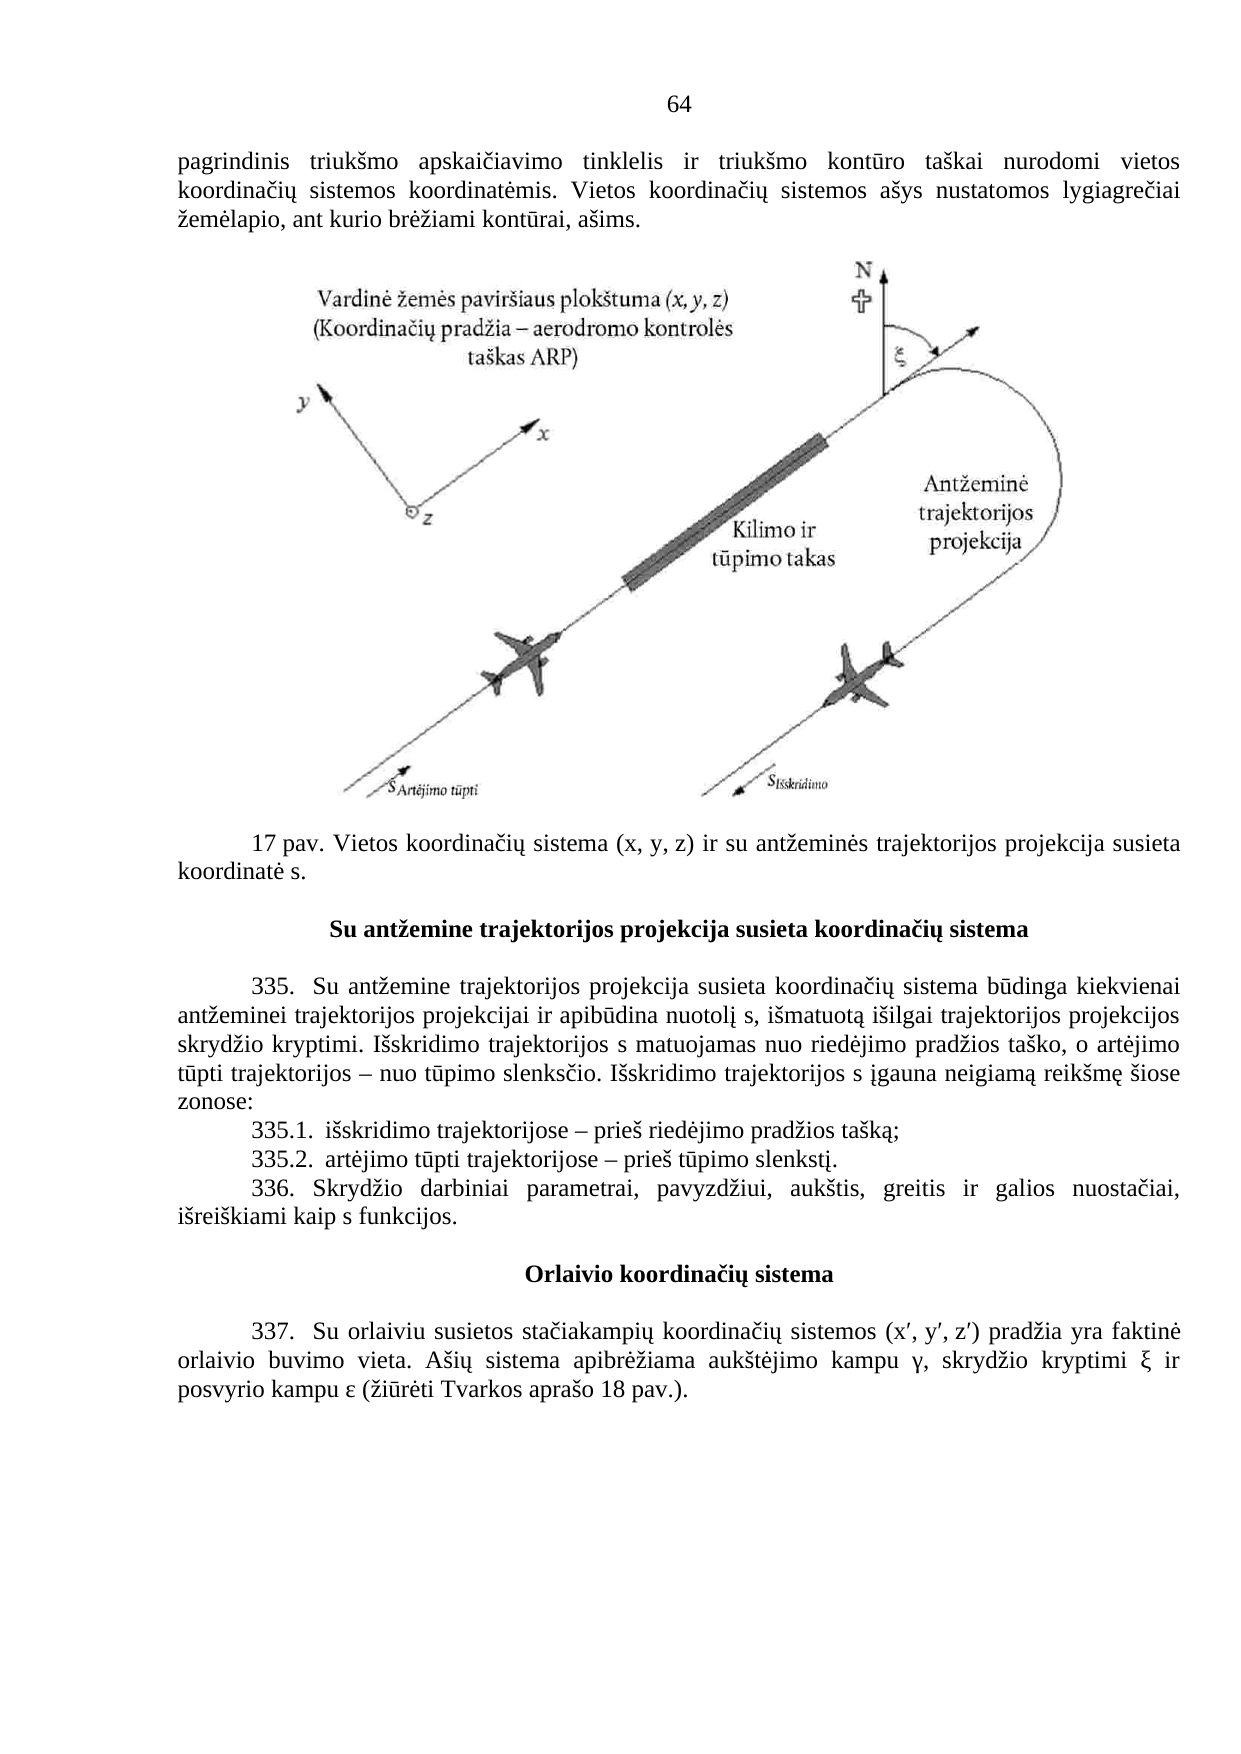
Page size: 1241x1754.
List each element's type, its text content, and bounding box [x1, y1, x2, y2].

text 336. Skrydžio darbiniai parametrai, pavyzdžiui, aukštis, greitis ir galios nuostačiai, išreiškiami kaip s funkcijos. [177, 1173, 1181, 1230]
text 337. Su orlaiviu susietos stačiakampių koordinačių sistemos (x′, y′, z′) pradžia yra faktinė orlaivio buvimo vieta. Ašių sistema apibrėžiama aukštėjimo kampu γ, skrydžio kryptimi ξ ir posvyrio kampu ε (žiūrėti Tvarkos aprašo 18 pav.). [177, 1316, 1181, 1403]
text Su antžemine trajektorijos projekcija susieta koordinačių sistema [177, 914, 1181, 943]
text 17 pav. Vietos koordinačių sistema (x, y, z) ir su antžeminės trajektorijos projekcija susieta koordinatė s. [177, 828, 1181, 885]
text Orlaivio koordinačių sistema [177, 1259, 1181, 1288]
text pagrindinis triukšmo apskaičiavimo tinklelis ir triukšmo kontūro taškai nurodomi vietos koordinačių sistemos koordinatėmis. Vietos koordinačių sistemos ašys nustatomos lygiagrečiai žemėlapio, ant kurio brėžiami kontūrai, ašims. [177, 146, 1181, 232]
text 335.1. išskridimo trajektorijose – prieš riedėjimo pradžios tašką; [177, 1115, 1181, 1144]
text 335.2. artėjimo tūpti trajektorijose – prieš tūpimo slenkstį. [177, 1144, 1181, 1173]
text 335. Su antžemine trajektorijos projekcija susieta koordinačių sistema būdinga kiekvienai antžeminei trajektorijos projekcijai ir apibūdina nuotolį s, išmatuotą išilgai trajektorijos projekcijos skrydžio kryptimi. Išskridimo trajektorijos s matuojamas nuo riedėjimo pradžios taško, o artėjimo tūpti trajektorijos – nuo tūpimo slenksčio. Išskridimo trajektorijos s įgauna neigiamą reikšmę šiose zonose: [177, 971, 1181, 1115]
